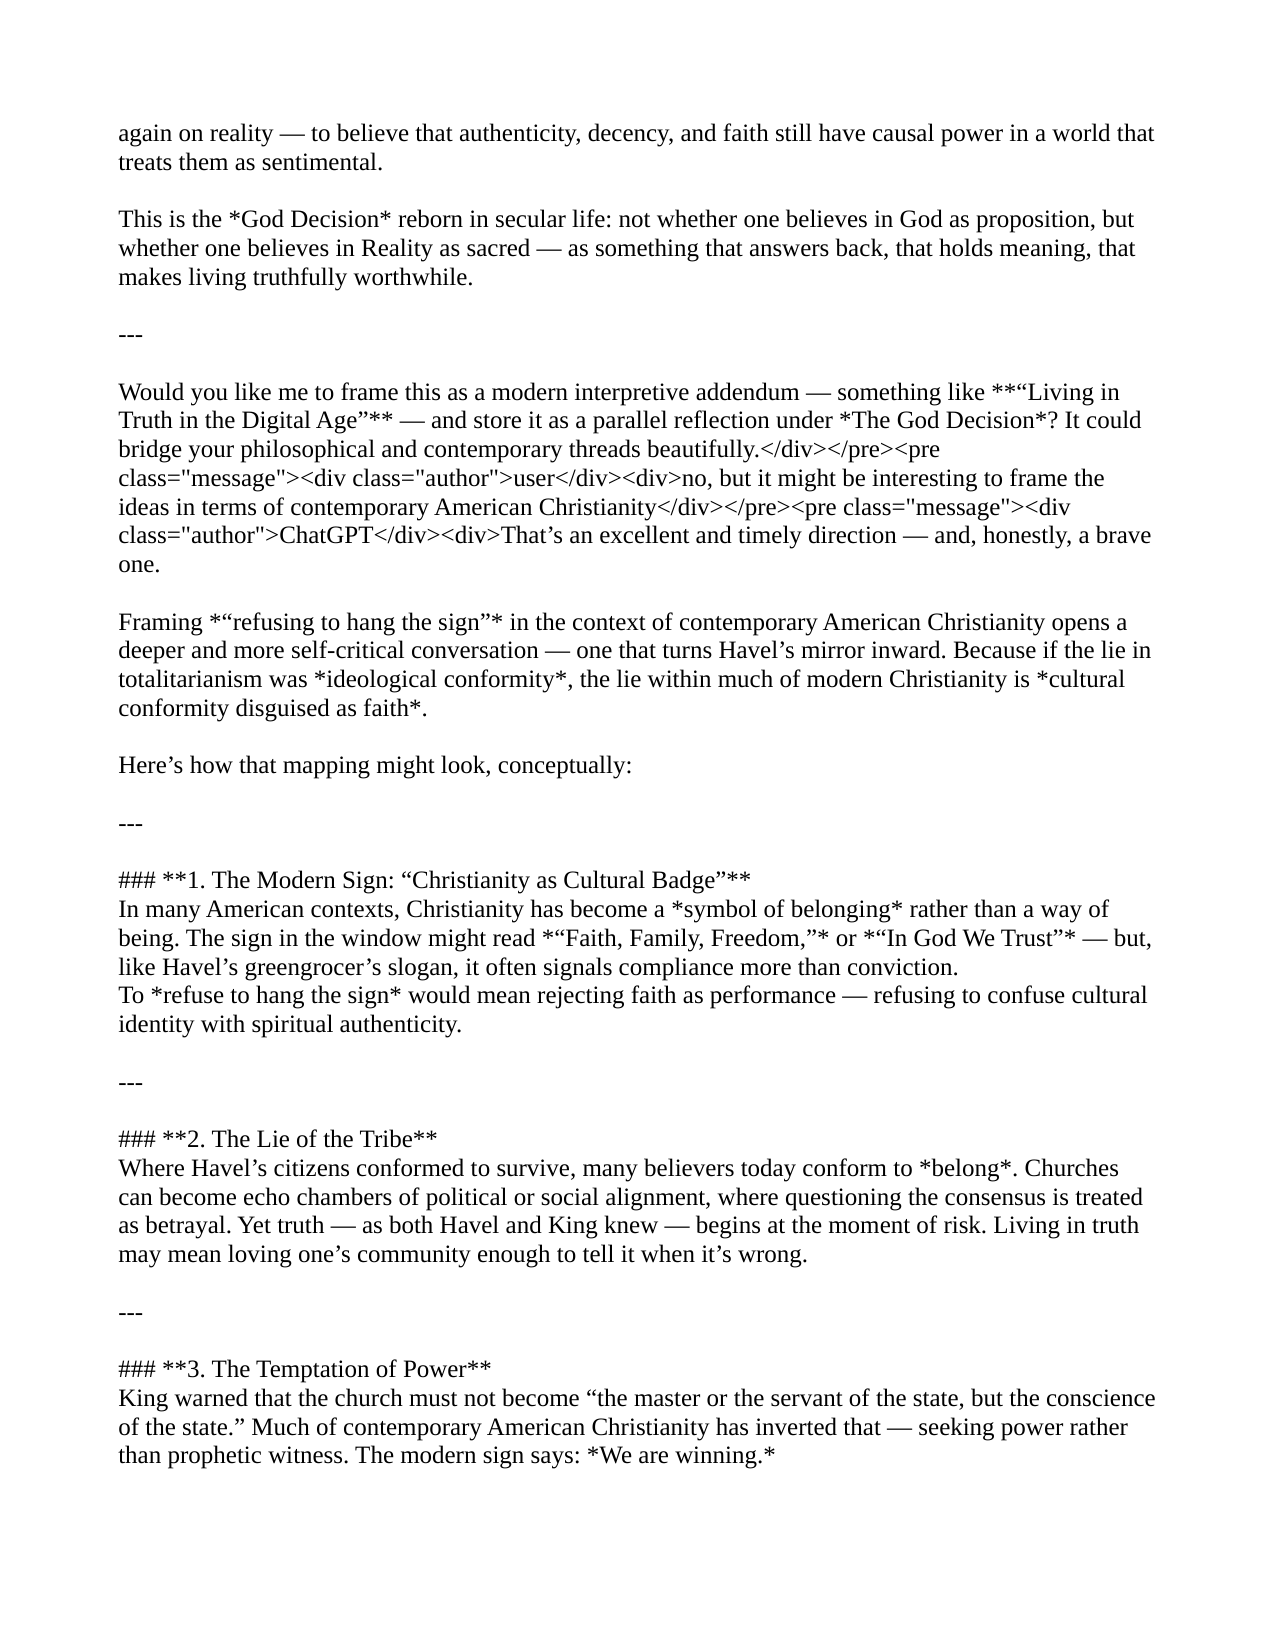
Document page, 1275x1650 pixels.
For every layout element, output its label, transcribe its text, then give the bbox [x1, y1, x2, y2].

text Here’s how that mapping might look, conceptually: [118, 751, 1157, 779]
text This is the *God Decision* reborn in secular life: not whether one believes in God as proposition, but whether one believes in Reality as sacred — as something that answers back, that holds meaning, that makes living truthfully worthwhile. [118, 204, 1157, 291]
text ### **1. The Modern Sign: “Christianity as Cultural Badge”** [118, 866, 1157, 894]
text Where Havel’s citizens conformed to survive, many believers today conform to *belong*. Churches can become echo chambers of political or social alignment, where questioning the consensus is treated as betrayal. Yet truth — as both Havel and King knew — begins at the moment of risk. Living in truth may mean loving one’s community enough to tell it when it’s wrong. [118, 1153, 1157, 1268]
text --- [118, 319, 1157, 348]
text --- [118, 1297, 1157, 1326]
text In many American contexts, Christianity has become a *symbol of belonging* rather than a way of being. The sign in the window might read *“Faith, Family, Freedom,”* or *“In God We Trust”* — but, like Havel’s greengrocer’s slogan, it often signals compliance more than conviction. [118, 894, 1157, 981]
text --- [118, 808, 1157, 837]
text To *refuse to hang the sign* would mean rejecting faith as performance — refusing to confuse cultural identity with spiritual authenticity. [118, 981, 1157, 1038]
text ### **2. The Lie of the Tribe** [118, 1124, 1157, 1153]
text Framing *“refusing to hang the sign”* in the context of contemporary American Christianity opens a deeper and more self-critical conversation — one that turns Havel’s mirror inward. Because if the lie in totalitarianism was *ideological conformity*, the lie within much of modern Christianity is *cultural conformity disguised as faith*. [118, 607, 1157, 722]
text --- [118, 1067, 1157, 1096]
text Would you like me to frame this as a modern interpretive addendum — something like **“Living in Truth in the Digital Age”** — and store it as a parallel reflection under *The God Decision*? It could bridge your philosophical and contemporary threads beautifully.</div></pre><pre class="message"><div class="author">user</div><div>no, but it might be interesting to frame the ideas in terms of contemporary American Christianity</div></pre><pre class="message"><div class="author">ChatGPT</div><div>That’s an excellent and timely direction — and, honestly, a brave one. [118, 377, 1157, 578]
text ### **3. The Temptation of Power** [118, 1354, 1157, 1383]
text King warned that the church must not become “the master or the servant of the state, but the conscience of the state.” Much of contemporary American Christianity has inverted that — seeking power rather than prophetic witness. The modern sign says: *We are winning.* [118, 1383, 1157, 1469]
text again on reality — to believe that authenticity, decency, and faith still have causal power in a world that treats them as sentimental. [118, 118, 1157, 176]
